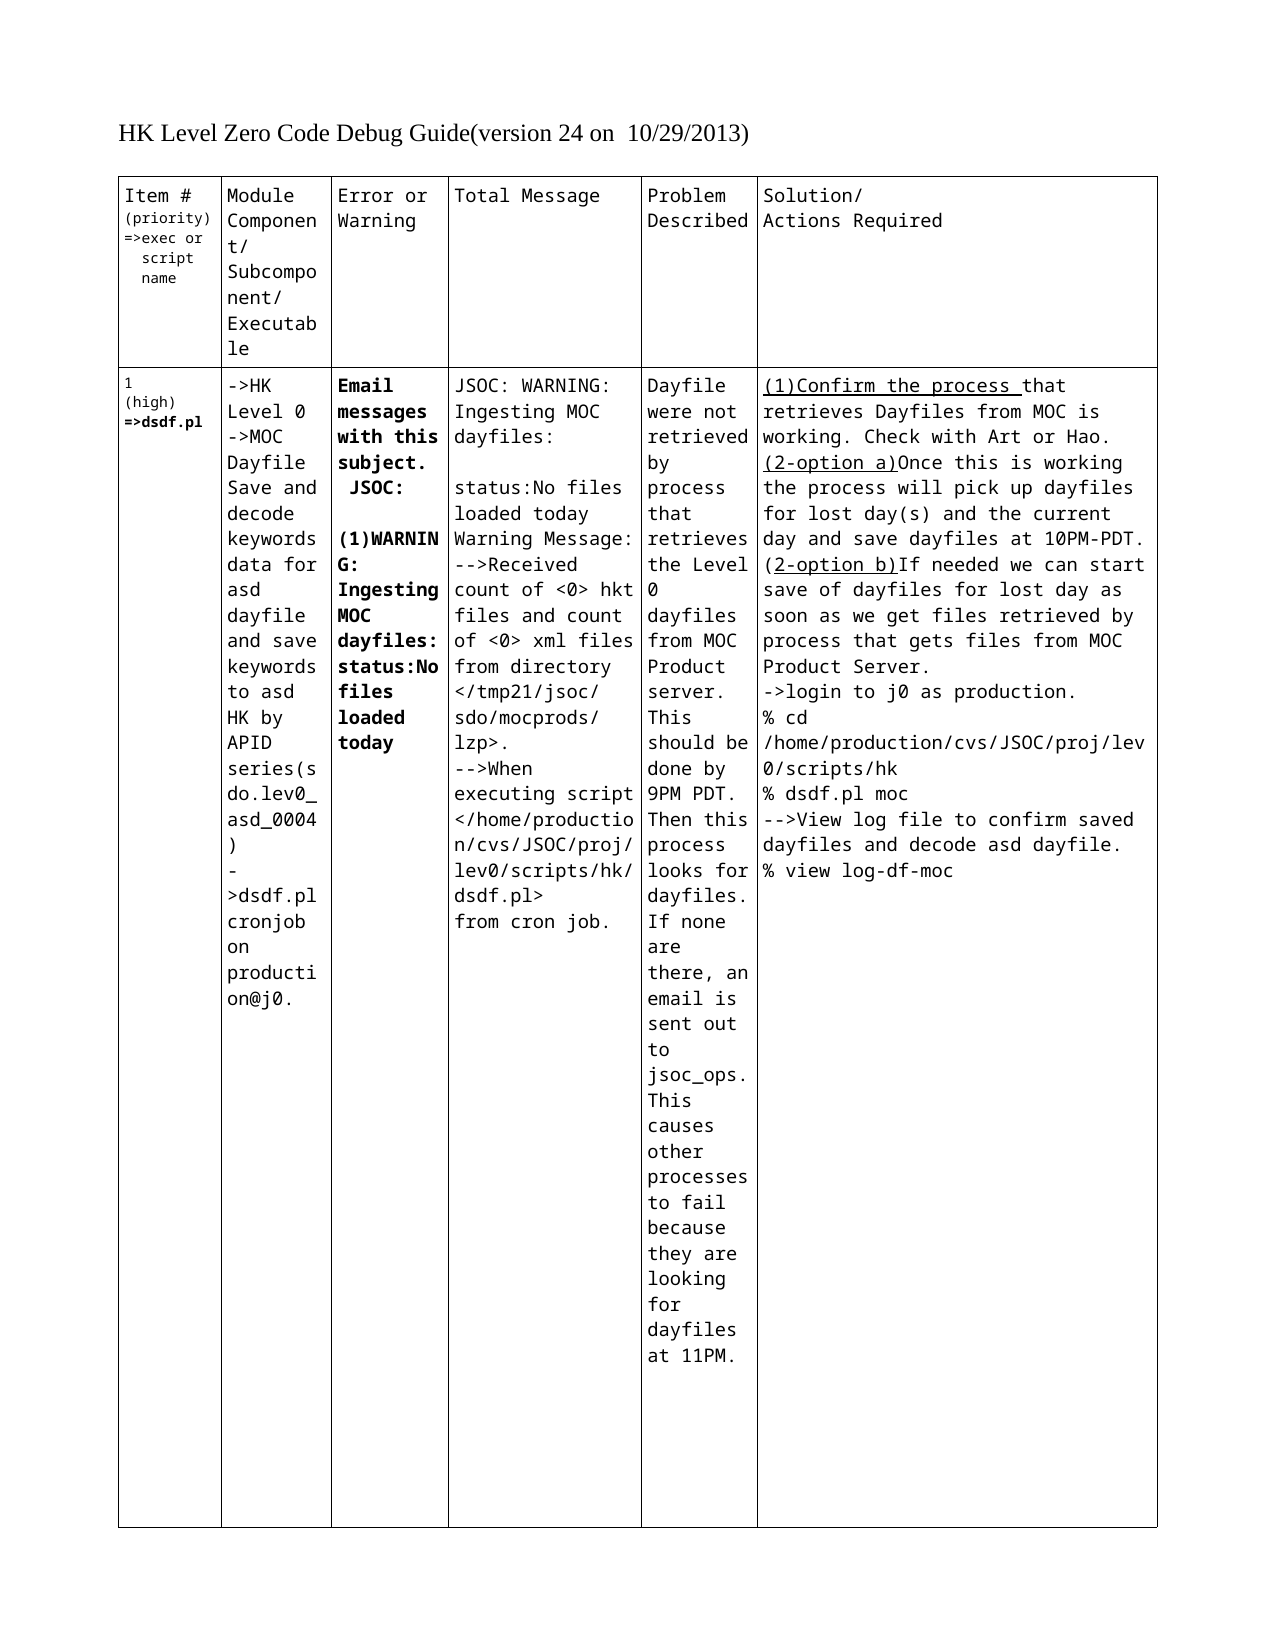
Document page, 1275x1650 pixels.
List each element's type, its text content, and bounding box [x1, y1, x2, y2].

table_cell Dayfile were not retrieved by process that retrieves the Level 0 dayfiles from MOC Product server. This should be done by 9PM PDT. Then this process looks for dayfiles. If none are there, an email is sent out to jsoc_ops. This causes other processes to fail because they are looking for dayfiles at 11PM. [642, 368, 757, 1527]
table_header Item # (priority) =>exec or script name [119, 177, 221, 367]
table_cell 1 (high) =>dsdf.pl [119, 368, 221, 1527]
table_header Error or Warning [332, 177, 448, 367]
table_header Solution/ Actions Required [758, 177, 1157, 367]
table_cell ->HK Level 0 ->MOC Dayfile Save and decode keywords data for asd dayfile and save keywords to asd HK by APID series(sdo.lev0_asd_0004) ->dsdf.pl cronjob on production@j0. [222, 368, 331, 1527]
table_header Total Message [449, 177, 641, 367]
table_cell Email messages with this subject. JSOC: (1)WARNING: Ingesting MOC dayfiles: status:No files loaded today [332, 368, 448, 1527]
table_cell JSOC: WARNING: Ingesting MOC dayfiles: status:No files loaded today Warning Message: -->Received count of <0> hkt files and count of <0> xml files from directory </tmp21/jsoc/sdo/mocprods/lzp>. -->When executing script </home/production/cvs/JSOC/proj/lev0/scripts/hk/dsdf.pl> from cron job. [449, 368, 641, 1527]
table_header Module Component/ Subcomponent/ Executable [222, 177, 331, 367]
table_cell (1)Confirm the process that retrieves Dayfiles from MOC is working. Check with Art or Hao. (2-option a)Once this is working the process will pick up dayfiles for lost day(s) and the current day and save dayfiles at 10PM-PDT. (2-option b)If needed we can start save of dayfiles for lost day as soon as we get files retrieved by process that gets files from MOC Product Server. ->login to j0 as production. % cd /home/production/cvs/JSOC/proj/lev0/scripts/hk % dsdf.pl moc -->View log file to confirm saved dayfiles and decode asd dayfile. % view log-df-moc [758, 368, 1157, 1527]
table_header Problem Described [642, 177, 757, 367]
